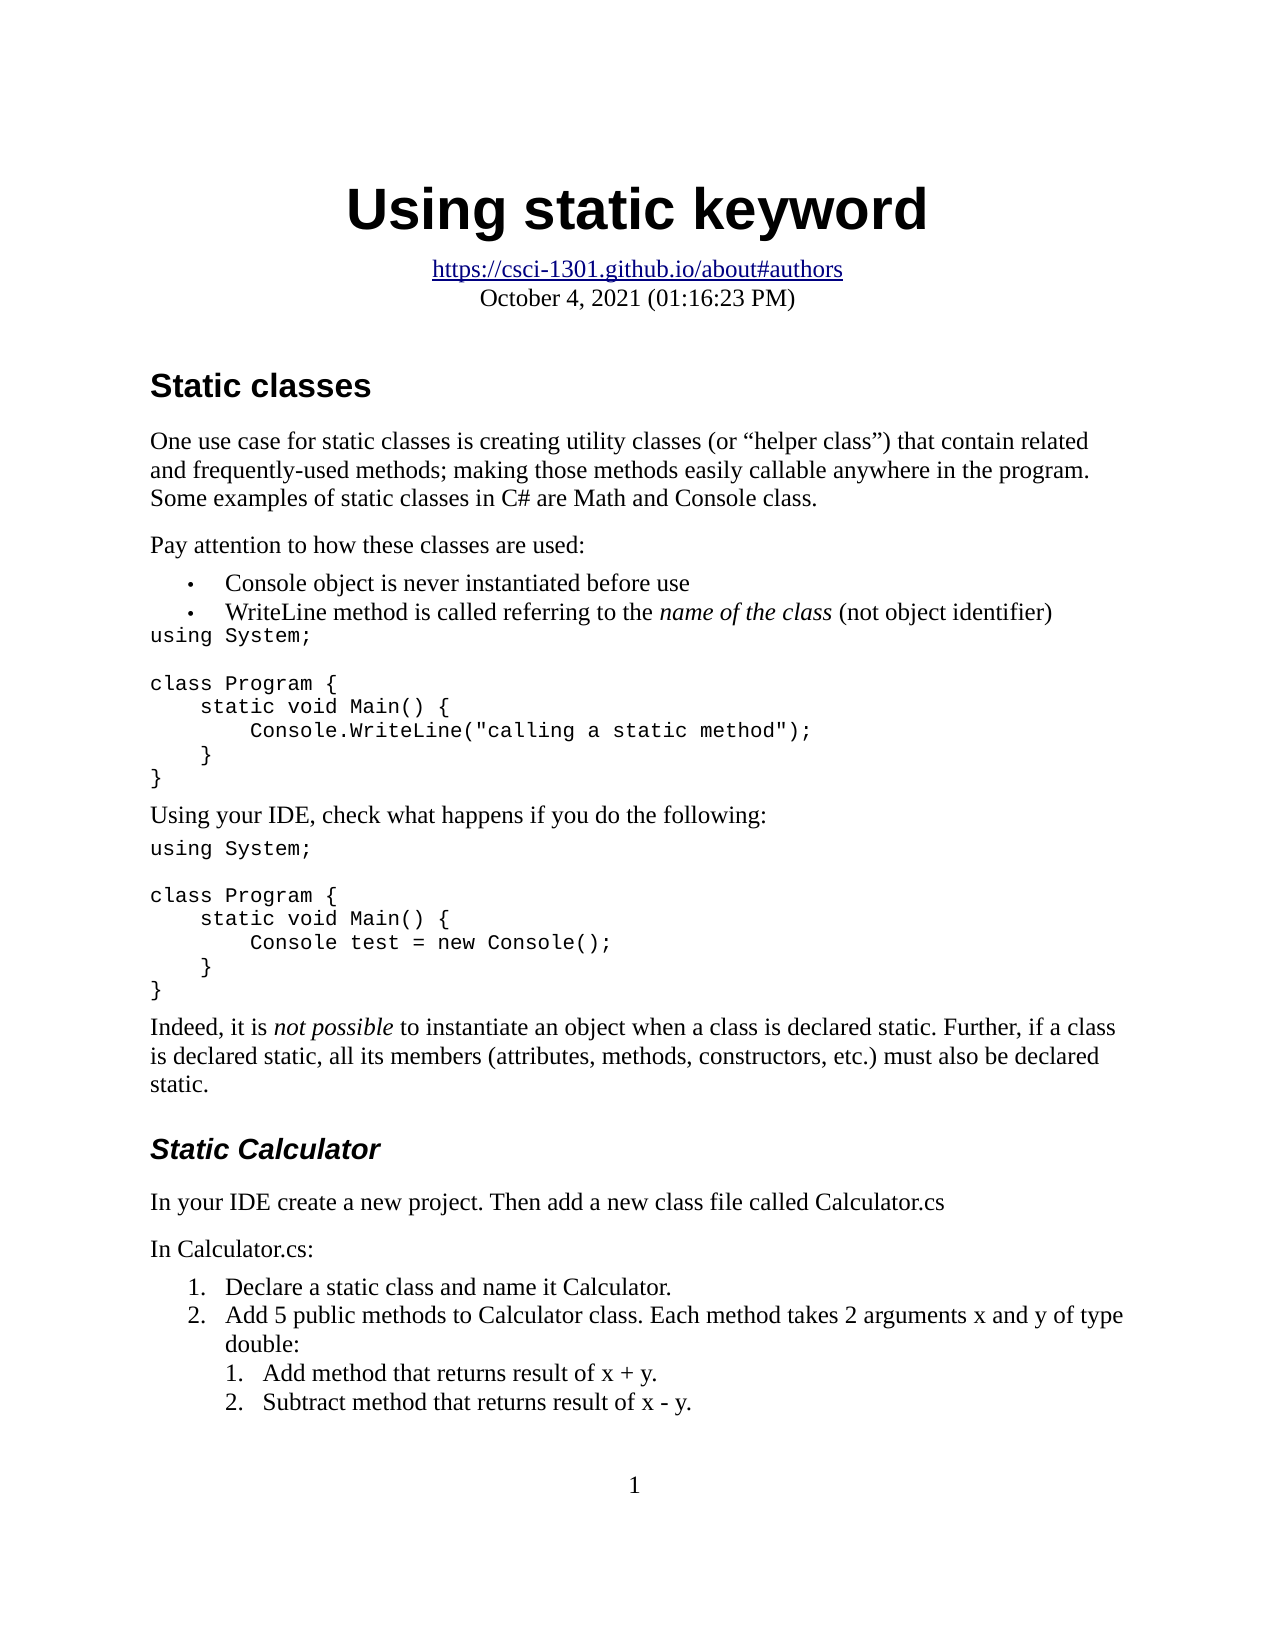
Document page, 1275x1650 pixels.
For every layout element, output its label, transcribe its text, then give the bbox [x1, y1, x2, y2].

subtitle Static classes [150, 366, 1125, 404]
text Console test = new Console(); [150, 932, 1125, 956]
list Add method that returns result of x + y. [225, 1358, 1125, 1387]
list Declare a static class and name it Calculator. [187, 1272, 1125, 1300]
text In your IDE create a new project. Then add a new class file called Calculator.cs [150, 1187, 1125, 1216]
text One use case for static classes is creating utility classes (or “helper class”) that contain related and frequently-used methods; making those methods easily callable anywhere in the program. Some examples of static classes in C# are Math and Console class. [150, 426, 1125, 512]
list Subtract method that returns result of x - y. [225, 1387, 1125, 1415]
text class Program { [150, 673, 1125, 696]
text static void Main() { [150, 908, 1125, 932]
text } [150, 956, 1125, 979]
text Pay attention to how these classes are used: [150, 530, 1125, 559]
subtitle Static Calculator [150, 1132, 1125, 1166]
text October 4, 2021 (01:16:23 PM) [150, 283, 1125, 312]
text Using your IDE, check what happens if you do the following: [150, 800, 1125, 828]
text class Program { [150, 885, 1125, 908]
text } [150, 767, 1125, 791]
text Indeed, it is not possible to instantiate an object when a class is declared static. Further, if a class is declared static, all its members (attributes, methods, constructors, etc.) must also be declared static. [150, 1012, 1125, 1098]
text In Calculator.cs: [150, 1234, 1125, 1263]
text } [150, 743, 1125, 767]
text using System; [150, 837, 1125, 861]
list WriteLine method is called referring to the name of the class (not object identifier) [187, 597, 1125, 625]
text using System; [150, 625, 1125, 649]
text Console.WriteLine("calling a static method"); [150, 720, 1125, 743]
title Using static keyword [150, 175, 1125, 242]
text https://csci-1301.github.io/about#authors [150, 254, 1125, 283]
text } [150, 979, 1125, 1003]
text static void Main() { [150, 696, 1125, 720]
list Add 5 public methods to Calculator class. Each method takes 2 arguments x and y of type double: [187, 1300, 1125, 1358]
list Console object is never instantiated before use [187, 568, 1125, 597]
